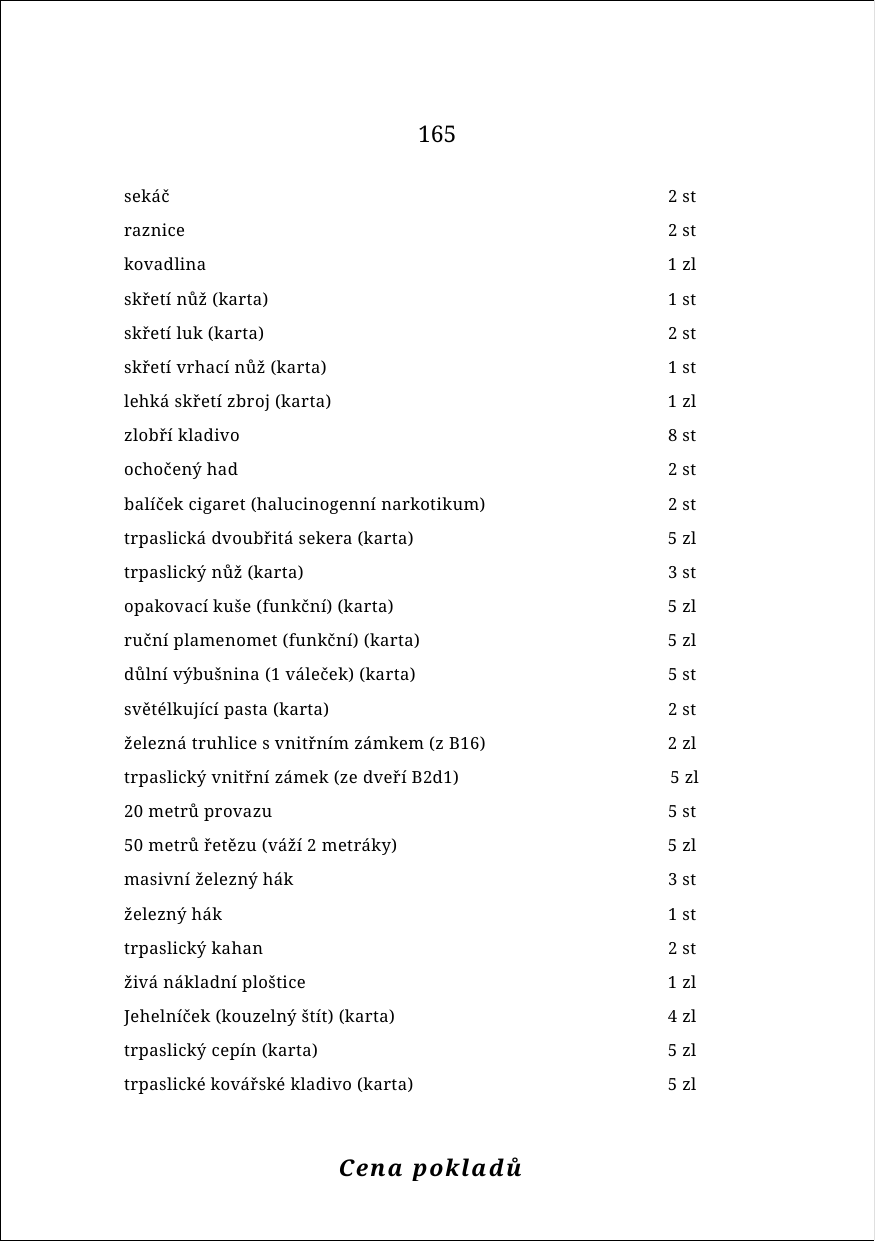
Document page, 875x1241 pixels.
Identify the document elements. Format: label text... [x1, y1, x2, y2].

table_cell 4 zl [608, 999, 756, 1033]
table_cell 5 zl [608, 1067, 756, 1101]
table_cell ruční plamenomet (funkční) (karta) [118, 623, 608, 657]
table_cell skřetí nůž (karta) [118, 281, 608, 316]
table_cell 5 zl [608, 521, 756, 555]
table_cell masivní železný hák [118, 862, 608, 896]
table_cell 2 st [608, 691, 756, 726]
table_cell skřetí luk (karta) [118, 316, 608, 350]
table_cell Jehelníček (kouzelný štít) (karta) [118, 999, 608, 1033]
table_cell 1 zl [608, 384, 756, 418]
table_cell trpaslický nůž (karta) [118, 555, 608, 589]
table_cell 50 metrů řetězu (váží 2 metráky) [118, 828, 608, 862]
table_cell 2 st [608, 179, 756, 213]
table_cell 5 zl [608, 1033, 756, 1067]
table_cell trpaslické kovářské kladivo (karta) [118, 1067, 608, 1101]
table_cell lehká skřetí zbroj (karta) [118, 384, 608, 418]
table_cell 2 st [608, 316, 756, 350]
table_cell 5 st [608, 657, 756, 691]
table_cell 2 zl [608, 726, 756, 760]
table_cell raznice [118, 213, 608, 247]
table_cell 8 st [608, 418, 756, 452]
table_cell 2 st [608, 452, 756, 486]
table_cell 1 st [608, 350, 756, 384]
table_cell železná truhlice s vnitřním zámkem (z B16) [118, 726, 608, 760]
table_cell balíček cigaret (halucinogenní narkotikum) [118, 486, 608, 521]
table_cell 1 zl [608, 965, 756, 999]
table_cell trpaslický kahan [118, 931, 608, 965]
table_cell 2 st [608, 931, 756, 965]
table_cell 3 st [608, 862, 756, 896]
table_cell kovadlina [118, 247, 608, 281]
table_cell sekáč [118, 179, 608, 213]
table_cell důlní výbušnina (1 váleček) (karta) [118, 657, 608, 691]
table_cell 1 zl [608, 247, 756, 281]
table_cell trpaslická dvoubřitá sekera (karta) [118, 521, 608, 555]
table_cell zlobří kladivo [118, 418, 608, 452]
table_cell železný hák [118, 896, 608, 931]
table_cell 1 st [608, 281, 756, 316]
table_cell 1 st [608, 896, 756, 931]
table_cell 5 zl [608, 760, 756, 794]
table_cell 5 st [608, 794, 756, 828]
table_cell ochočený had [118, 452, 608, 486]
table_cell 5 zl [608, 623, 756, 657]
table_cell 2 st [608, 213, 756, 247]
table_cell opakovací kuše (funkční) (karta) [118, 589, 608, 623]
table_cell 5 zl [608, 828, 756, 862]
table_cell živá nákladní ploštice [118, 965, 608, 999]
table_cell trpaslický vnitřní zámek (ze dveří B2d1) [118, 760, 608, 794]
table_cell 3 st [608, 555, 756, 589]
table_cell světélkující pasta (karta) [118, 691, 608, 726]
table_cell trpaslický cepín (karta) [118, 1033, 608, 1067]
table_cell 5 zl [608, 589, 756, 623]
table_cell 2 st [608, 486, 756, 521]
table_cell 20 metrů provazu [118, 794, 608, 828]
table_cell skřetí vrhací nůž (karta) [118, 350, 608, 384]
